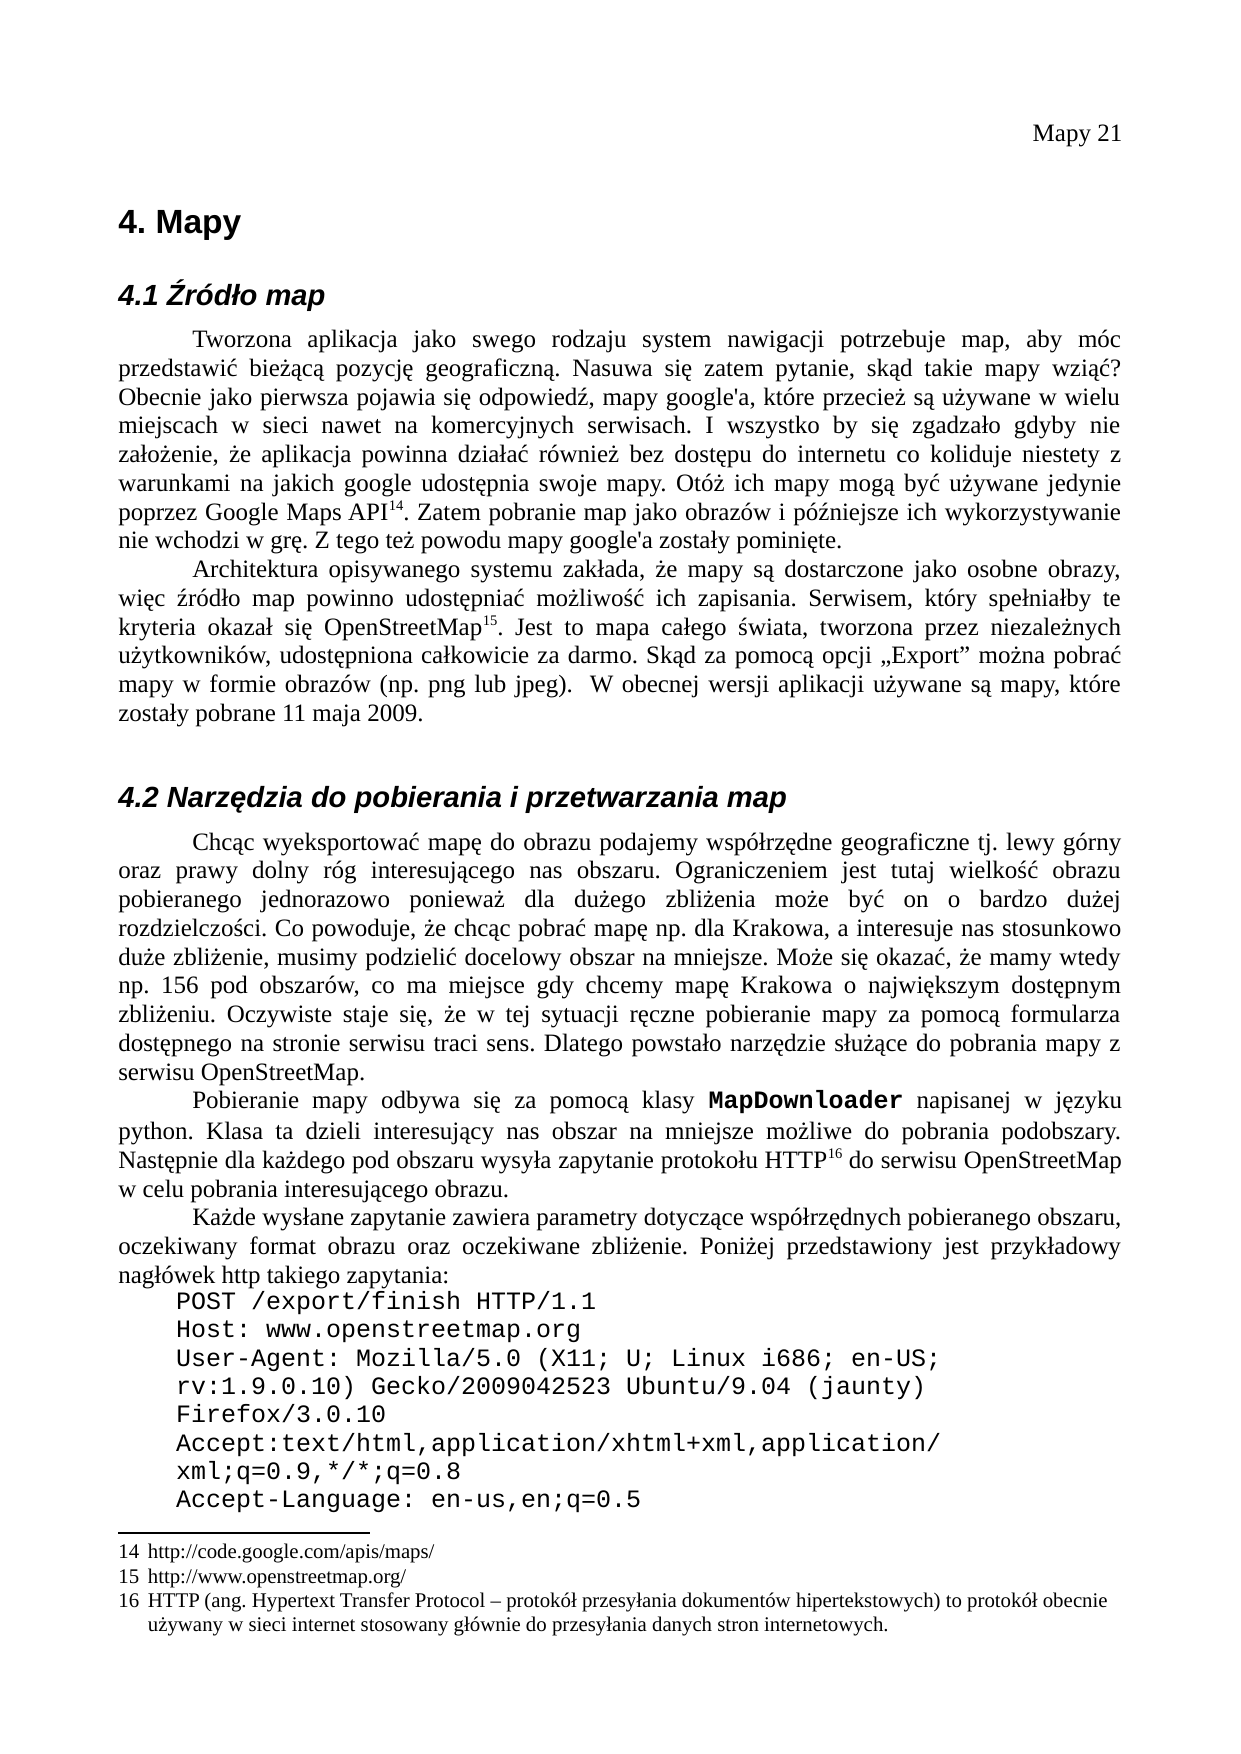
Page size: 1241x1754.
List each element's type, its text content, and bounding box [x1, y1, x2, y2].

text Tworzona aplikacja jako swego rodzaju system nawigacji potrzebuje map, aby móc przedstawić bieżącą pozycję geograficzną. Nasuwa się zatem pytanie, skąd takie mapy wziąć? Obecnie jako pierwsza pojawia się odpowiedź, mapy google'a, które przecież są używane w wielu miejscach w sieci nawet na komercyjnych serwisach. I wszystko by się zgadzało gdyby nie założenie, że aplikacja powinna działać również bez dostępu do internetu co koliduje niestety z warunkami na jakich google udostępnia swoje mapy. Otóż ich mapy mogą być używane jedynie poprzez Google Maps API. Zatem pobranie map jako obrazów i późniejsze ich wykorzystywanie nie wchodzi w grę. Z tego też powodu mapy google'a zostały pominięte. [118, 324, 1122, 554]
text POST /export/finish HTTP/1.1 [176, 1289, 1122, 1317]
subtitle 4.2 Narzędzia do pobierania i przetwarzania map [118, 781, 1122, 814]
text Host: www.openstreetmap.org [176, 1317, 1122, 1345]
text http://code.google.com/apis/maps/ [118, 1539, 1122, 1563]
text Architektura opisywanego systemu zakłada, że mapy są dostarczone jako osobne obrazy, więc źródło map powinno udostępniać możliwość ich zapisania. Serwisem, który spełniałby te kryteria okazał się OpenStreetMap. Jest to mapa całego świata, tworzona przez niezależnych użytkowników, udostępniona całkowicie za darmo. Skąd za pomocą opcji „Export” można pobrać mapy w formie obrazów (np. png lub jpeg). W obecnej wersji aplikacji używane są mapy, które zostały pobrane 11 maja 2009. [118, 554, 1122, 727]
text Pobieranie mapy odbywa się za pomocą klasy MapDownloader napisanej w języku python. Klasa ta dzieli interesujący nas obszar na mniejsze możliwe do pobrania podobszary. Następnie dla każdego pod obszaru wysyła zapytanie protokołu HTTP do serwisu OpenStreetMap w celu pobrania interesującego obrazu. [118, 1085, 1122, 1202]
text http://www.openstreetmap.org/ [118, 1563, 1122, 1588]
subtitle 4. Mapy [118, 202, 1122, 241]
text HTTP (ang. Hypertext Transfer Protocol – protokół przesyłania dokumentów hipertekstowych) to protokół obecnie używany w sieci internet stosowany głównie do przesyłania danych stron internetowych. [118, 1588, 1122, 1636]
text Accept-Language: en-us,en;q=0.5 [176, 1487, 1122, 1515]
text Accept:text/html,application/xhtml+xml,application/xml;q=0.9,*/*;q=0.8 [176, 1430, 1122, 1487]
text Każde wysłane zapytanie zawiera parametry dotyczące współrzędnych pobieranego obszaru, oczekiwany format obrazu oraz oczekiwane zbliżenie. Poniżej przedstawiony jest przykładowy nagłówek http takiego zapytania: [118, 1202, 1122, 1289]
subtitle 4.1 Źródło map [118, 278, 1122, 312]
text User-Agent: Mozilla/5.0 (X11; U; Linux i686; en-US; rv:1.9.0.10) Gecko/2009042523 Ubuntu/9.04 (jaunty) Firefox/3.0.10 [176, 1345, 1122, 1430]
text Chcąc wyeksportować mapę do obrazu podajemy współrzędne geograficzne tj. lewy górny oraz prawy dolny róg interesującego nas obszaru. Ograniczeniem jest tutaj wielkość obrazu pobieranego jednorazowo ponieważ dla dużego zbliżenia może być on o bardzo dużej rozdzielczości. Co powoduje, że chcąc pobrać mapę np. dla Krakowa, a interesuje nas stosunkowo duże zbliżenie, musimy podzielić docelowy obszar na mniejsze. Może się okazać, że mamy wtedy np. 156 pod obszarów, co ma miejsce gdy chcemy mapę Krakowa o największym dostępnym zbliżeniu. Oczywiste staje się, że w tej sytuacji ręczne pobieranie mapy za pomocą formularza dostępnego na stronie serwisu traci sens. Dlatego powstało narzędzie służące do pobrania mapy z serwisu OpenStreetMap. [118, 827, 1122, 1085]
